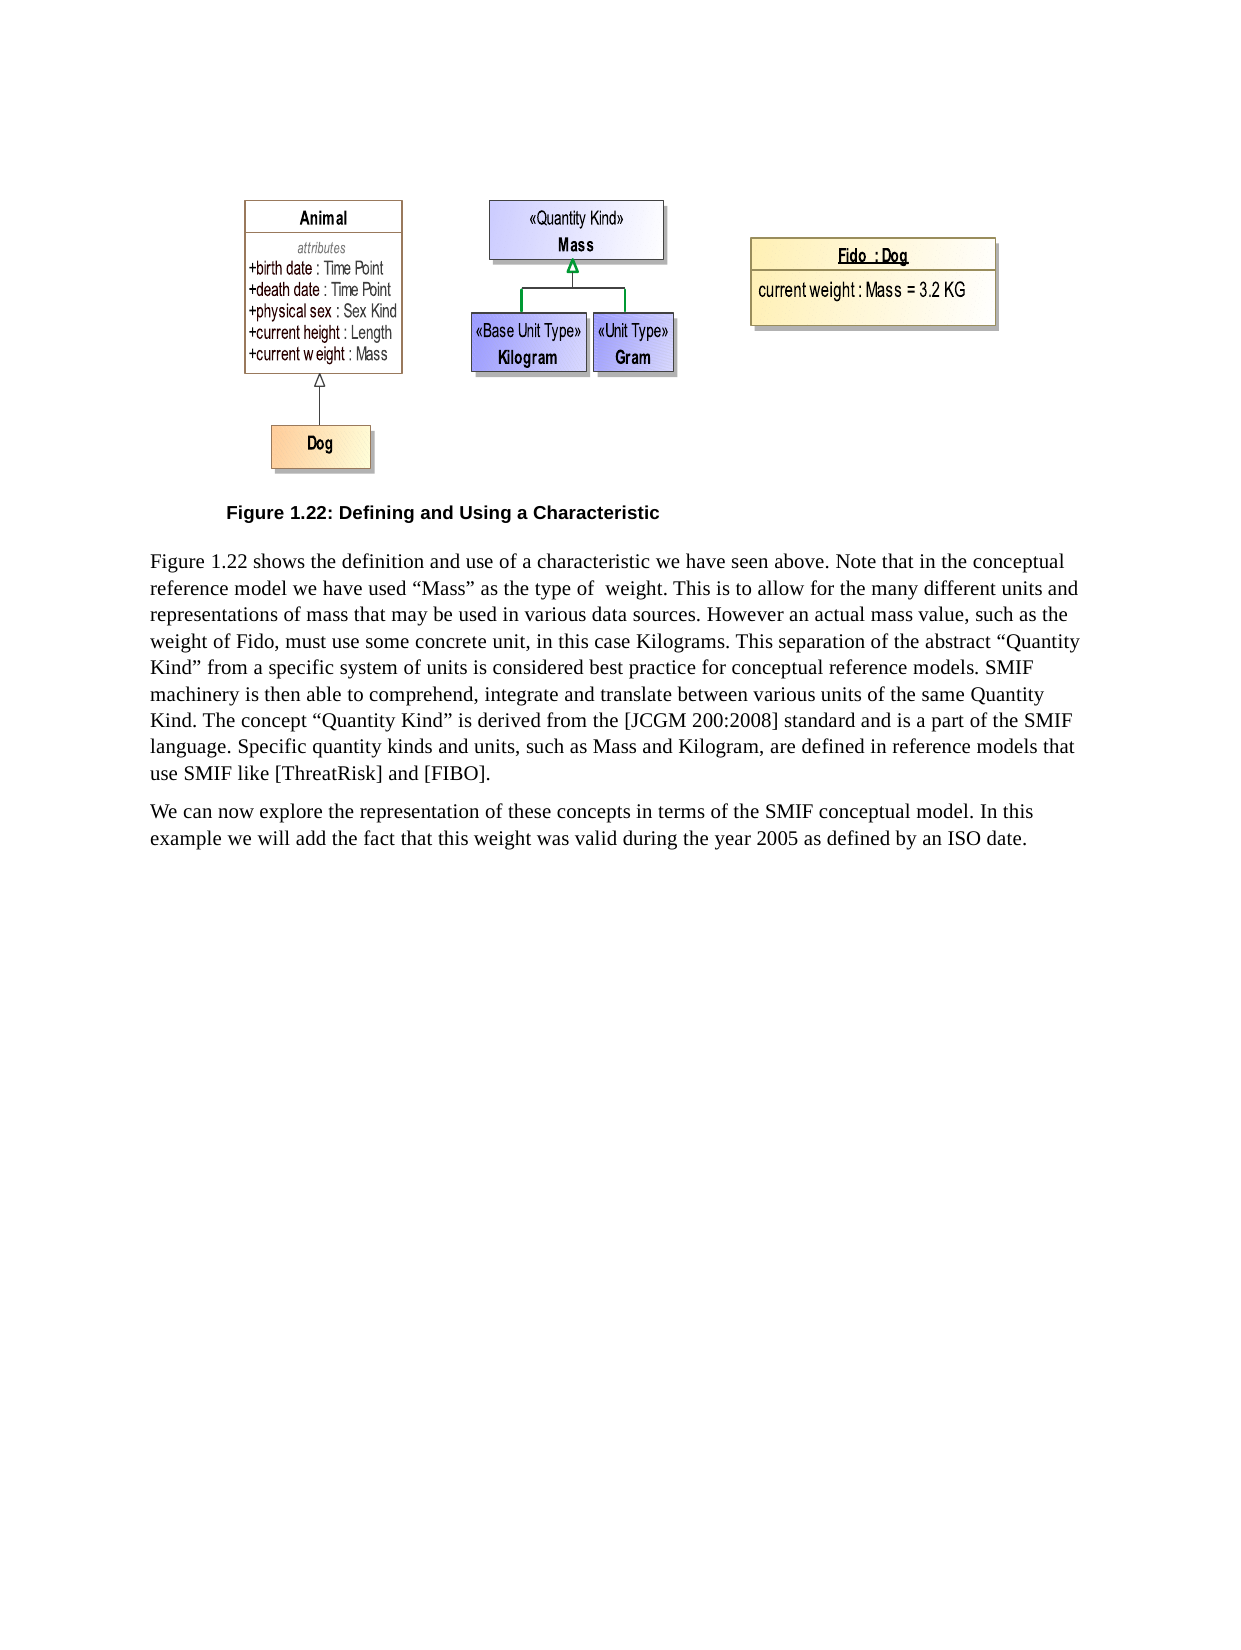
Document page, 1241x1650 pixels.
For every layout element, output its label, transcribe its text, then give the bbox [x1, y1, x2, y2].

text Figure 1.22: Defining and Using a Characteristic [226, 496, 1014, 523]
text We can now explore the representation of these concepts in terms of the SMIF conceptual model. In this example we will add the fact that this weight was valid during the year 2005 as defined by an ISO date. [150, 799, 1090, 849]
text Figure 1.22 shows the definition and use of a characteristic we have seen above. Note that in the conceptual reference model we have used “Mass” as the type of weight. This is to allow for the many different units and representations of mass that may be used in various data sources. However an actual mass value, such as the weight of Fido, must use some concrete unit, in this case Kilograms. This separation of the abstract “Quantity Kind” from a specific system of units is considered best practice for conceptual reference models. SMIF machinery is then able to comprehend, integrate and translate between various units of the same Quantity Kind. The concept “Quantity Kind” is derived from the [JCGM 200:2008] standard and is a part of the SMIF language. Specific quantity kinds and units, such as Mass and Kilogram, are defined in reference models that use SMIF like [ThreatRisk] and [FIBO]. [150, 150, 1090, 785]
